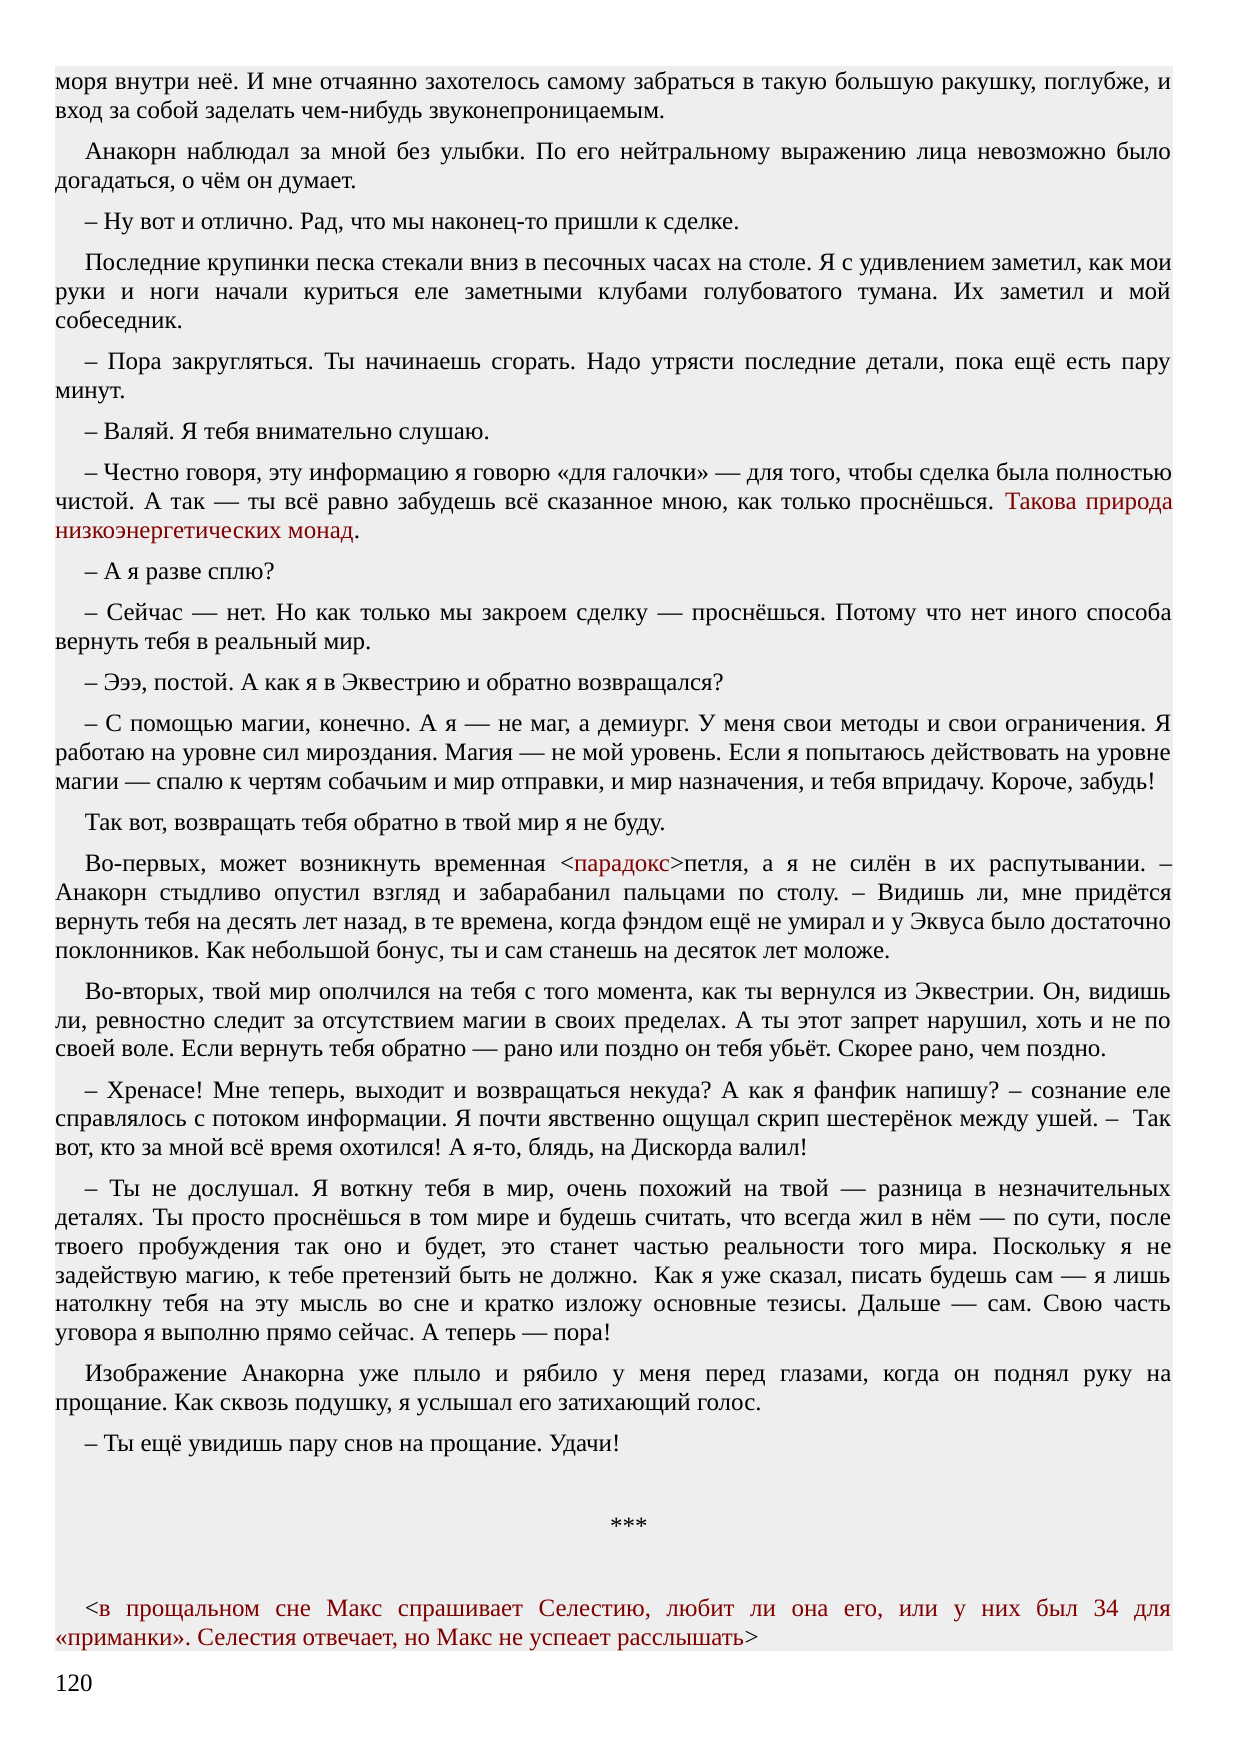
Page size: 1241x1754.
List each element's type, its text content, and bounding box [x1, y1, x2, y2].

text – Валяй. Я тебя внимательно слушаю. [55, 416, 1173, 445]
text – С помощью магии, конечно. А я — не маг, а демиург. У меня свои методы и свои ограничения. Я работаю на уровне сил мироздания. Магия — не мой уровень. Если я попытаюсь действовать на уровне магии — спалю к чертям собачьим и мир отправки, и мир назначения, и тебя впридачу. Короче, забудь! [55, 708, 1173, 795]
text Так вот, возвращать тебя обратно в твой мир я не буду. [55, 807, 1173, 836]
text – А я разве сплю? [55, 556, 1173, 585]
text Изображение Анакорна уже плыло и рябило у меня перед глазами, когда он поднял руку на прощание. Как сквозь подушку, я услышал его затихающий голос. [55, 1358, 1173, 1416]
text <в прощальном сне Макс спрашивает Селестию, любит ли она его, или у них был 34 для «приманки». Селестия отвечает, но Макс не успеает расслышать> [55, 1593, 1173, 1651]
text Во-первых, может возникнуть временная <парадокс>петля, а я не силён в их распутывании. – Анакорн стыдливо опустил взгляд и забарабанил пальцами по столу. – Видишь ли, мне придётся вернуть тебя на десять лет назад, в те времена, когда фэндом ещё не умирал и у Эквуса было достаточно поклонников. Как небольшой бонус, ты и сам станешь на десяток лет моложе. [55, 848, 1173, 963]
text – Пора закругляться. Ты начинаешь сгорать. Надо утрясти последние детали, пока ещё есть пару минут. [55, 346, 1173, 403]
text Во-вторых, твой мир ополчился на тебя с того момента, как ты вернулся из Эквестрии. Он, видишь ли, ревностно следит за отсутствием магии в своих пределах. А ты этот запрет нарушил, хоть и не по своей воле. Если вернуть тебя обратно — рано или поздно он тебя убьёт. Скорее рано, чем поздно. [55, 976, 1173, 1062]
text Последние крупинки песка стекали вниз в песочных часах на столе. Я с удивлением заметил, как мои руки и ноги начали куриться еле заметными клубами голубоватого тумана. Их заметил и мой собеседник. [55, 247, 1173, 333]
text – Ты ещё увидишь пару снов на прощание. Удачи! [55, 1428, 1173, 1457]
text – Хренасе! Мне теперь, выходит и возвращаться некуда? А как я фанфик напишу? – сознание еле справлялось с потоком информации. Я почти явственно ощущал скрип шестерёнок между ушей. – Так вот, кто за мной всё время охотился! А я-то, блядь, на Дискорда валил! [55, 1075, 1173, 1161]
text – Ты не дослушал. Я воткну тебя в мир, очень похожий на твой — разница в незначительных деталях. Ты просто проснёшься в том мире и будешь считать, что всегда жил в нём — по сути, после твоего пробуждения так оно и будет, это станет частью реальности того мира. Поскольку я не задействую магию, к тебе претензий быть не должно. Как я уже сказал, писать будешь сам — я лишь натолкну тебя на эту мысль во сне и кратко изложу основные тезисы. Дальше — сам. Свою часть уговора я выполню прямо сейчас. А теперь — пора! [55, 1173, 1173, 1346]
text Анакорн наблюдал за мной без улыбки. По его нейтральному выражению лица невозможно было догадаться, о чём он думает. [55, 136, 1173, 193]
text *** [55, 1511, 1173, 1540]
text – Эээ, постой. А как я в Эквестрию и обратно возвращался? [55, 667, 1173, 696]
text – Ну вот и отлично. Рад, что мы наконец-то пришли к сделке. [55, 206, 1173, 235]
text – Честно говоря, эту информацию я говорю «для галочки» — для того, чтобы сделка была полностью чистой. А так — ты всё равно забудешь всё сказанное мною, как только проснёшься. Такова природа низкоэнергетических монад. [55, 457, 1173, 543]
text моря внутри неё. И мне отчаянно захотелось самому забраться в такую большую ракушку, поглубже, и вход за собой заделать чем-нибудь звуконепроницаемым. [55, 66, 1173, 123]
text – Сейчас — нет. Но как только мы закроем сделку — проснёшься. Потому что нет иного способа вернуть тебя в реальный мир. [55, 597, 1173, 655]
